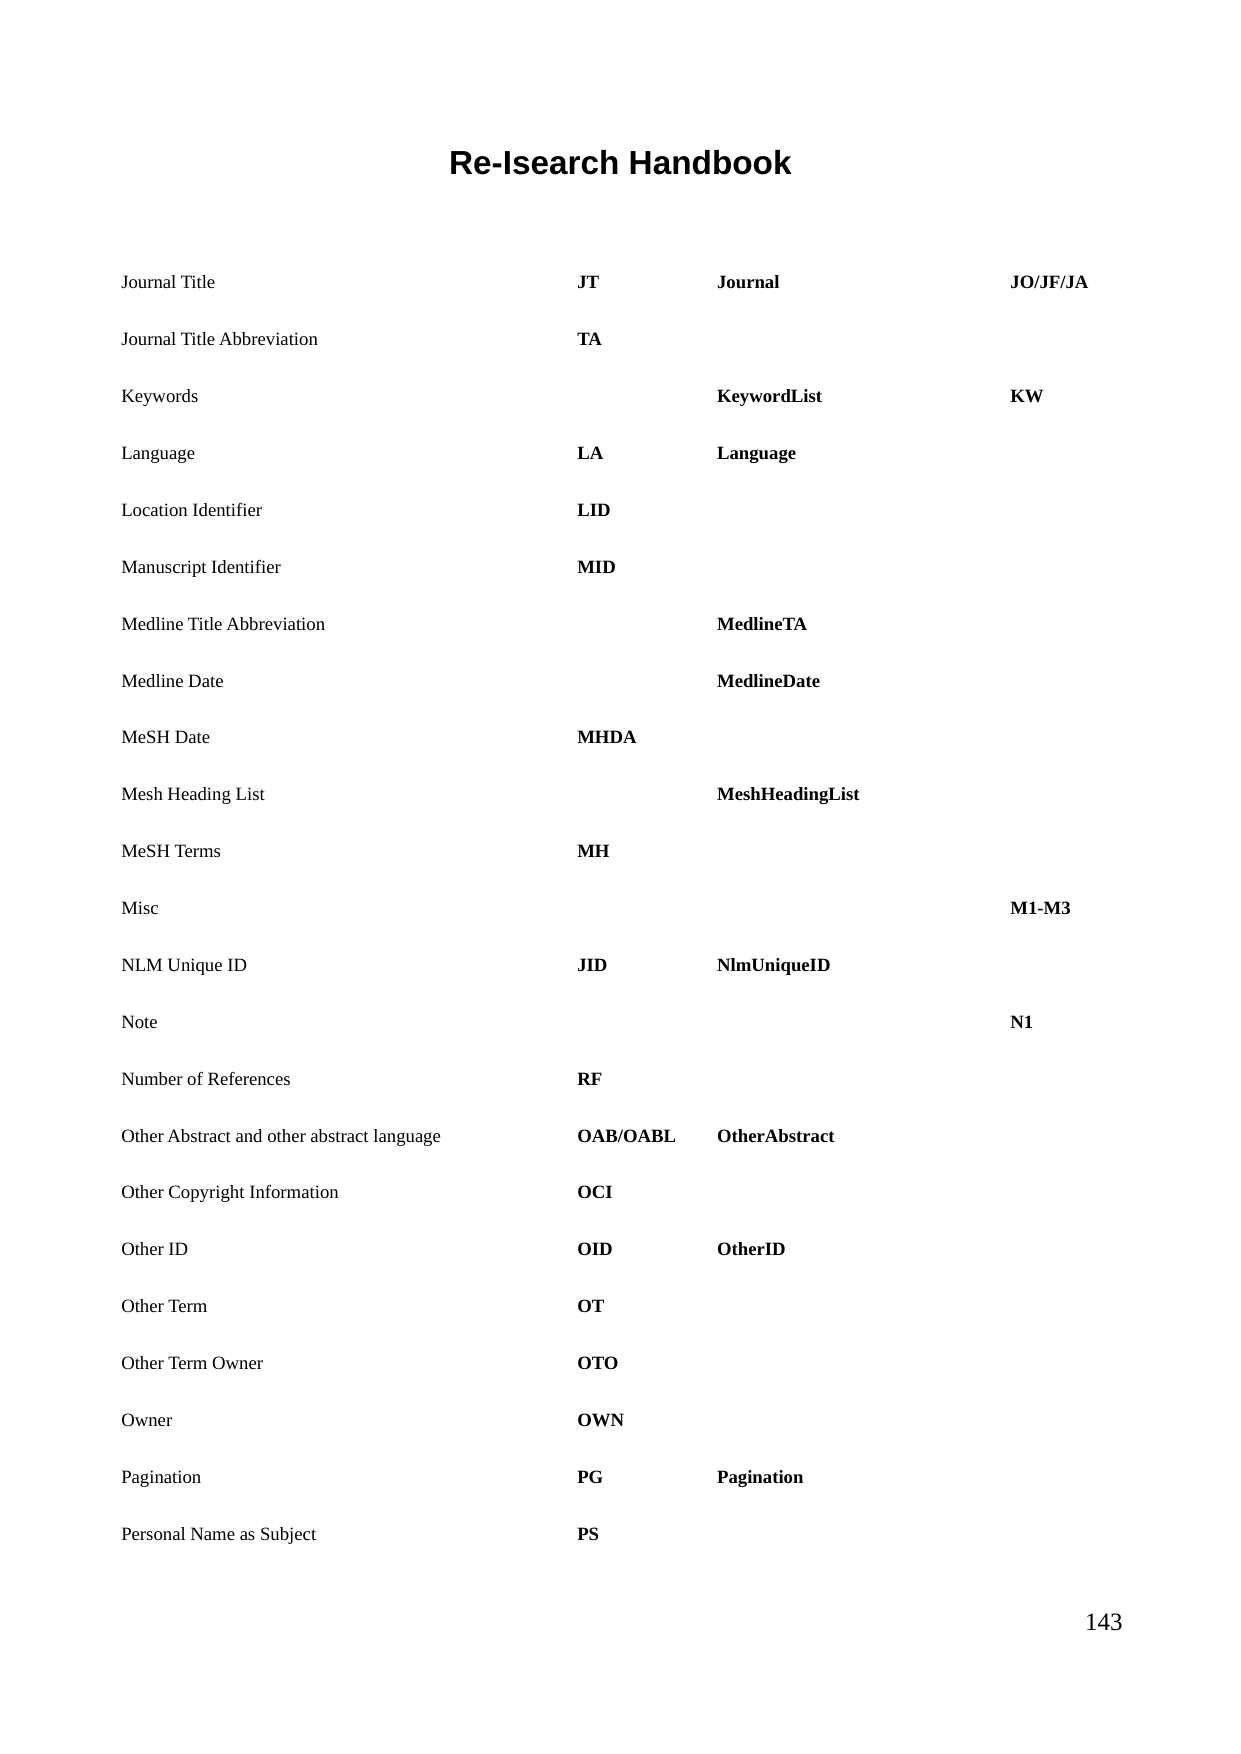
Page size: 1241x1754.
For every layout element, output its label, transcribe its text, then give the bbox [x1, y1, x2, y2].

table_cell ​ [714, 894, 1007, 951]
table_cell ​ [714, 1406, 1007, 1463]
table_cell TA [574, 325, 714, 382]
table_cell ​ [574, 382, 714, 439]
table_cell Journal Title Abbreviation [118, 325, 574, 382]
table_cell OID [574, 1235, 714, 1292]
table_cell ​ [714, 1065, 1007, 1122]
table_cell MH [574, 837, 714, 894]
table_cell JT [574, 269, 714, 325]
table_cell MeshHeadingList [714, 780, 1007, 837]
table_cell ​ [574, 780, 714, 837]
table_cell ​ [1007, 439, 1122, 496]
table_cell MeSH Terms [118, 837, 574, 894]
table_cell Other Term [118, 1292, 574, 1349]
table_cell ​ [714, 553, 1007, 610]
table_cell KW [1007, 382, 1122, 439]
table_cell Other Copyright Information [118, 1179, 574, 1235]
table_cell ​ [574, 1008, 714, 1065]
table_cell Pagination [118, 1463, 574, 1520]
table_cell JO/JF/JA [1007, 269, 1122, 325]
table_cell ​ [1007, 1292, 1122, 1349]
table_cell ​ [1007, 553, 1122, 610]
table_cell Note [118, 1008, 574, 1065]
table_cell ​ [574, 894, 714, 951]
table_cell OtherID [714, 1235, 1007, 1292]
table_cell Personal Name as Subject [118, 1520, 574, 1577]
table_cell ​ [1007, 837, 1122, 894]
table_cell OCI [574, 1179, 714, 1235]
table_cell MeSH Date [118, 724, 574, 780]
table_cell RF [574, 1065, 714, 1122]
table_cell ​ [1007, 496, 1122, 553]
table_cell Other Abstract and other abstract language [118, 1122, 574, 1178]
table_cell [714, 212, 1007, 268]
table_cell NLM Unique ID [118, 951, 574, 1008]
table_cell ​ [1007, 1520, 1122, 1577]
table_cell ​ [1007, 1179, 1122, 1235]
table_cell Other Term Owner [118, 1349, 574, 1406]
table_cell Other ID [118, 1235, 574, 1292]
table_cell PG [574, 1463, 714, 1520]
table_cell MHDA [574, 724, 714, 780]
table_cell MID [574, 553, 714, 610]
table_cell [118, 212, 574, 268]
table_cell Pagination [714, 1463, 1007, 1520]
table_cell ​ [1007, 780, 1122, 837]
table_cell ​ [1007, 1349, 1122, 1406]
table_cell ​ [1007, 610, 1122, 667]
table_cell NlmUniqueID [714, 951, 1007, 1008]
table_cell PS [574, 1520, 714, 1577]
table_cell Manuscript Identifier [118, 553, 574, 610]
table_cell KeywordList [714, 382, 1007, 439]
table_cell ​ [1007, 1065, 1122, 1122]
table_cell ​ [574, 610, 714, 667]
table_cell Number of References [118, 1065, 574, 1122]
table_cell ​ [1007, 1406, 1122, 1463]
table_cell ​ [1007, 1122, 1122, 1178]
table_cell JID [574, 951, 714, 1008]
table_cell Medline Date [118, 667, 574, 723]
table_cell Misc [118, 894, 574, 951]
table_cell OT [574, 1292, 714, 1349]
table_cell N1 [1007, 1008, 1122, 1065]
table_cell ​ [714, 1008, 1007, 1065]
table_cell OTO [574, 1349, 714, 1406]
table_cell MedlineDate [714, 667, 1007, 723]
table_cell ​ [1007, 325, 1122, 382]
table_cell Journal Title [118, 269, 574, 325]
table_cell ​ [1007, 724, 1122, 780]
table_cell OtherAbstract [714, 1122, 1007, 1178]
table_cell Language [118, 439, 574, 496]
table_cell ​ [1007, 951, 1122, 1008]
table_cell ​ [574, 212, 714, 268]
table_cell Journal [714, 269, 1007, 325]
table_cell M1-M3 [1007, 894, 1122, 951]
table_cell ​ [714, 1179, 1007, 1235]
table_cell ​ [1007, 212, 1122, 268]
table_cell ​ [714, 496, 1007, 553]
table_cell OAB/OABL [574, 1122, 714, 1178]
table_cell Location Identifier [118, 496, 574, 553]
table_cell ​ [574, 667, 714, 723]
table_cell Language [714, 439, 1007, 496]
table_cell ​ [714, 724, 1007, 780]
table_cell ​ [714, 837, 1007, 894]
table_cell LID [574, 496, 714, 553]
table_cell ​ [714, 1520, 1007, 1577]
table_cell Medline Title Abbreviation [118, 610, 574, 667]
table_cell ​ [1007, 1235, 1122, 1292]
table_cell Keywords [118, 382, 574, 439]
table_cell Owner [118, 1406, 574, 1463]
table_cell MedlineTA [714, 610, 1007, 667]
table_cell ​ [1007, 667, 1122, 723]
table_cell LA [574, 439, 714, 496]
table_cell ​ [714, 1349, 1007, 1406]
table_cell ​ [714, 325, 1007, 382]
table_cell ​ [1007, 1463, 1122, 1520]
table_cell Mesh Heading List [118, 780, 574, 837]
table_cell ​ [714, 1292, 1007, 1349]
table_cell OWN [574, 1406, 714, 1463]
